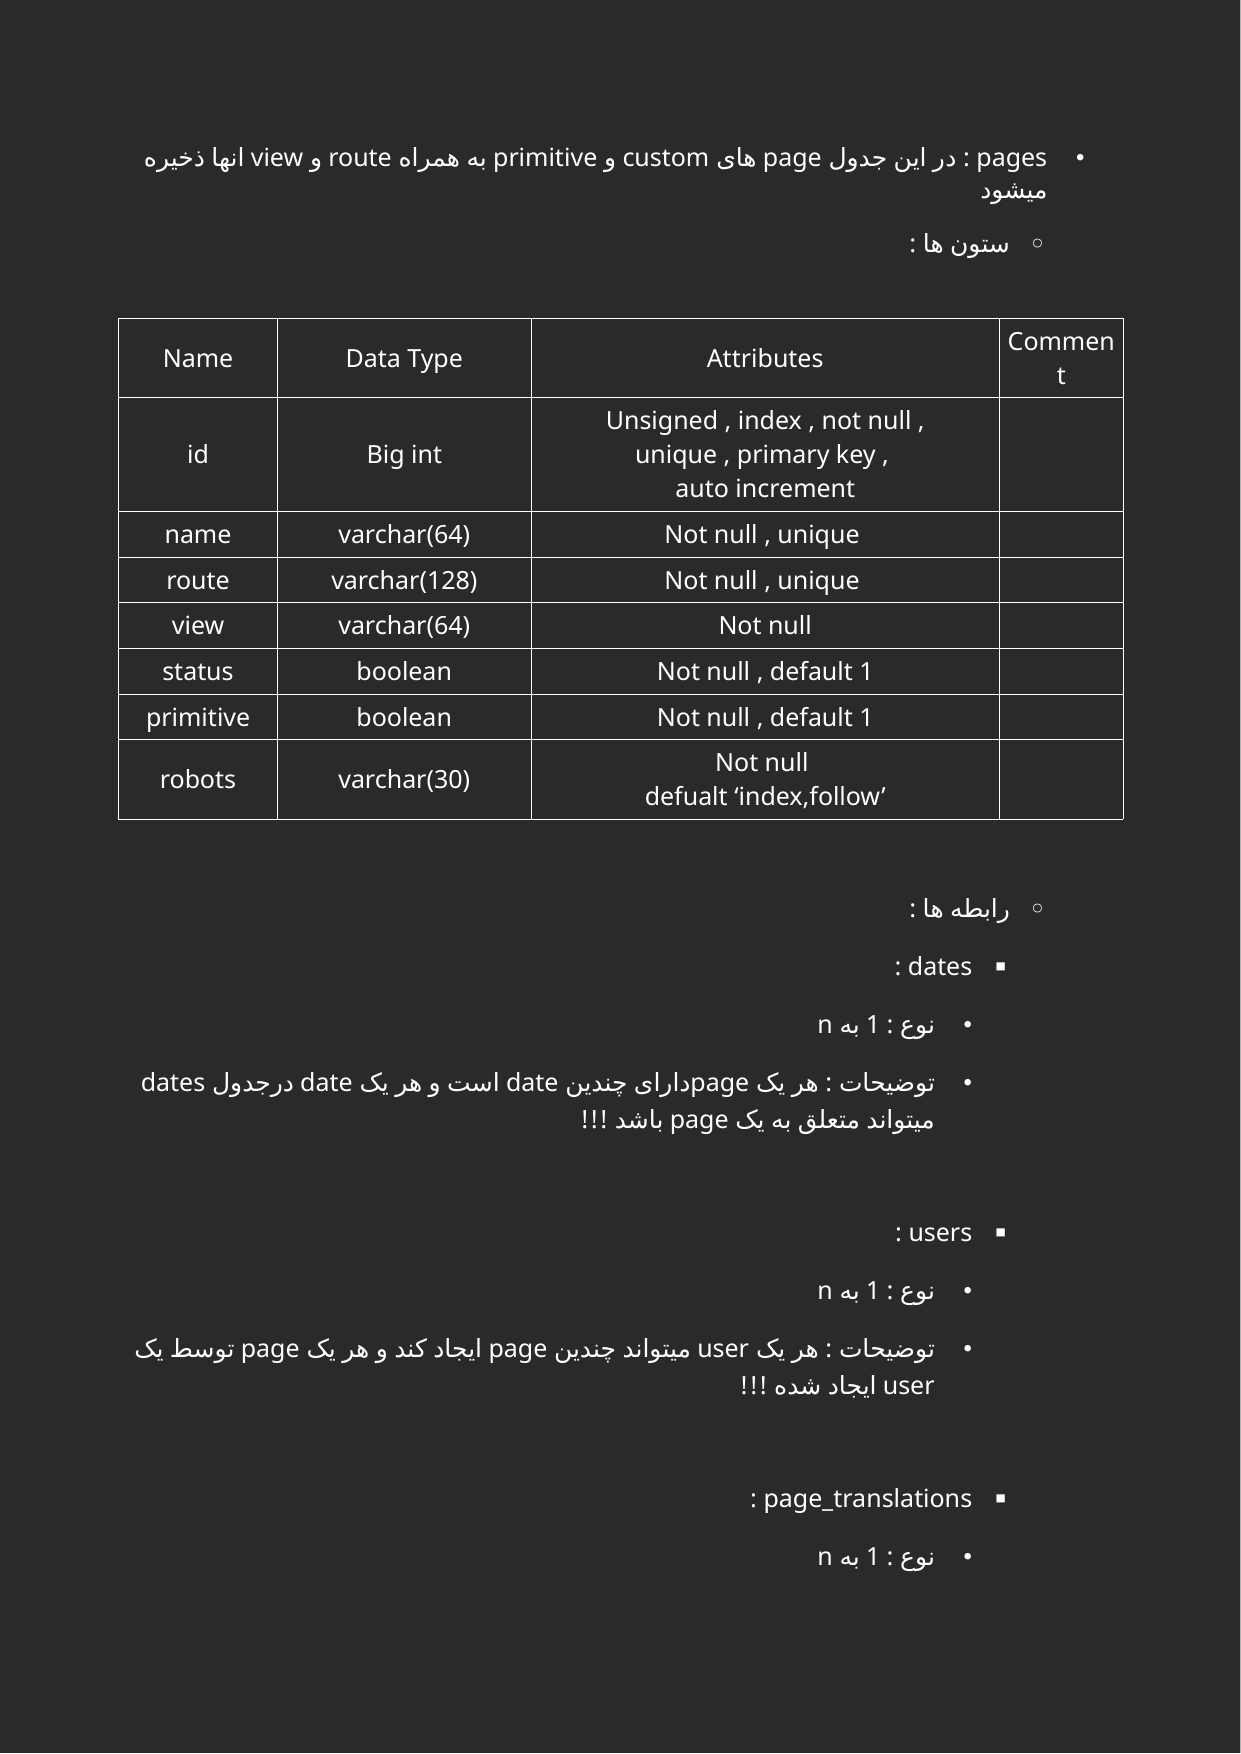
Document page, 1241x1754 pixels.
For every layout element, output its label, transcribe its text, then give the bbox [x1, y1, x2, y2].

list توضیحات :‌ هر یک pageدارای چندین date است و هر یک date درجدول dates میتواند متعلق به یک page باشد !!! [118, 1065, 972, 1139]
table_cell status [119, 649, 277, 693]
table_cell Big int [278, 398, 531, 511]
table_cell boolean [278, 649, 531, 693]
table_cell view [119, 603, 277, 648]
list نوع : 1 به n [118, 1539, 972, 1576]
list توضیحات :‌ هر یک user میتواند چندین page ایجاد کند و هر یک page توسط یک user ایجاد شده !!! [118, 1331, 972, 1405]
table_cell name [119, 512, 277, 557]
list نوع : 1 به n [118, 1007, 972, 1044]
list رابطه ها : [118, 895, 1047, 928]
table_cell [1000, 695, 1123, 739]
table_cell [1000, 398, 1123, 511]
table_cell route [119, 558, 277, 602]
table_cell boolean [278, 695, 531, 739]
list pages : در این جدول page های custom و primitive به همراه route و view انها ذخیره میشود [118, 139, 1085, 209]
table_cell Not null defualt ‘index,follow’ [532, 740, 999, 819]
table_cell Not null , unique [532, 512, 999, 557]
table_cell primitive [119, 695, 277, 739]
table_cell Not null [532, 603, 999, 648]
table_cell [1000, 649, 1123, 693]
table_header Comment [1000, 319, 1123, 397]
table_cell Unsigned , index , not null , unique , primary key , auto increment [532, 398, 999, 511]
table_cell Not null , default 1 [532, 695, 999, 739]
table_header Attributes [532, 319, 999, 397]
list page_translations : [118, 1481, 1010, 1518]
table_cell [1000, 558, 1123, 602]
list نوع : 1 به n [118, 1273, 972, 1310]
table_header Data Type [278, 319, 531, 397]
table_cell robots [119, 740, 277, 819]
table_cell varchar(128) [278, 558, 531, 602]
table_cell [1000, 740, 1123, 819]
table_cell [1000, 512, 1123, 557]
table_cell Not null , default 1 [532, 649, 999, 693]
table_cell varchar(64) [278, 512, 531, 557]
table_cell [1000, 603, 1123, 648]
list ستون ها : [118, 230, 1047, 262]
table_cell id [119, 398, 277, 511]
table_cell varchar(30) [278, 740, 531, 819]
table_cell varchar(64) [278, 603, 531, 648]
list users : [118, 1215, 1010, 1252]
table_header Name [119, 319, 277, 397]
list dates : [118, 949, 1010, 986]
table_cell Not null , unique [532, 558, 999, 602]
